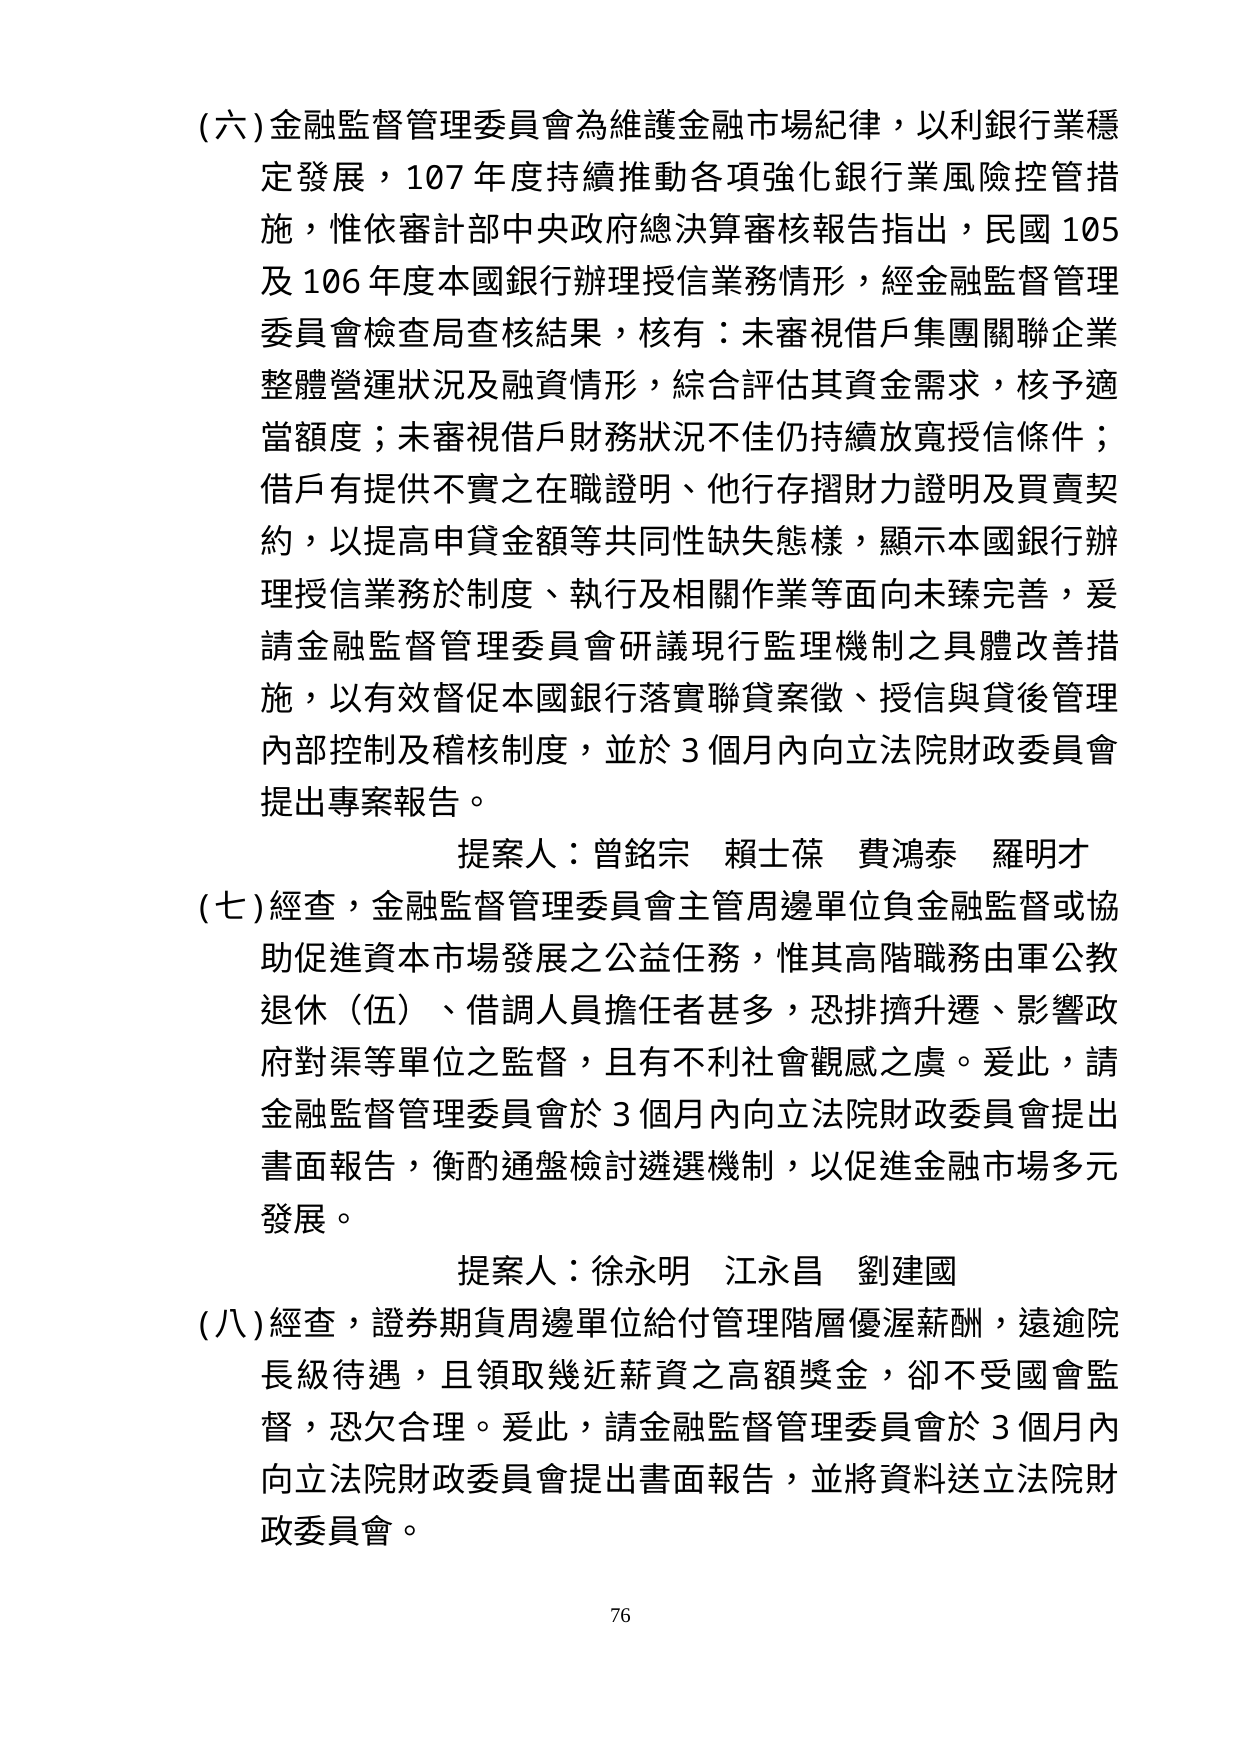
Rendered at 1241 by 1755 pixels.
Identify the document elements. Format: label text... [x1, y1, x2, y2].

text (八)經查，證券期貨周邊單位給付管理階層優渥薪酬，遠逾院長級待遇，且領取幾近薪資之高額獎金，卻不受國會監督，恐欠合理。爰此，請金融監督管理委員會於3個月內向立法院財政委員會提出書面報告，並將資料送立法院財政委員會。 [193, 1293, 1120, 1554]
text (七)經查，金融監督管理委員會主管周邊單位負金融監督或協助促進資本市場發展之公益任務，惟其高階職務由軍公教退休（伍）、借調人員擔任者甚多，恐排擠升遷、影響政府對渠等單位之監督，且有不利社會觀感之虞。爰此，請金融監督管理委員會於3個月內向立法院財政委員會提出書面報告，衡酌通盤檢討遴選機制，以促進金融市場多元發展。 [193, 877, 1120, 1241]
text 提案人：徐永明 江永昌 劉建國 [457, 1241, 1133, 1293]
text 提案人：曾銘宗 賴士葆 費鴻泰 羅明才 [457, 825, 1133, 877]
text (六)金融監督管理委員會為維護金融市場紀律，以利銀行業穩定發展，107年度持續推動各項強化銀行業風險控管措施，惟依審計部中央政府總決算審核報告指出，民國105及106年度本國銀行辦理授信業務情形，經金融監督管理委員會檢查局查核結果，核有：未審視借戶集團關聯企業整體營運狀況及融資情形，綜合評估其資金需求，核予適當額度；未審視借戶財務狀況不佳仍持續放寬授信條件；借戶有提供不實之在職證明、他行存摺財力證明及買賣契約，以提高申貸金額等共同性缺失態樣，顯示本國銀行辦理授信業務於制度、執行及相關作業等面向未臻完善，爰請金融監督管理委員會研議現行監理機制之具體改善措施，以有效督促本國銀行落實聯貸案徵、授信與貸後管理內部控制及稽核制度，並於3個月內向立法院財政委員會提出專案報告。 [193, 96, 1120, 825]
